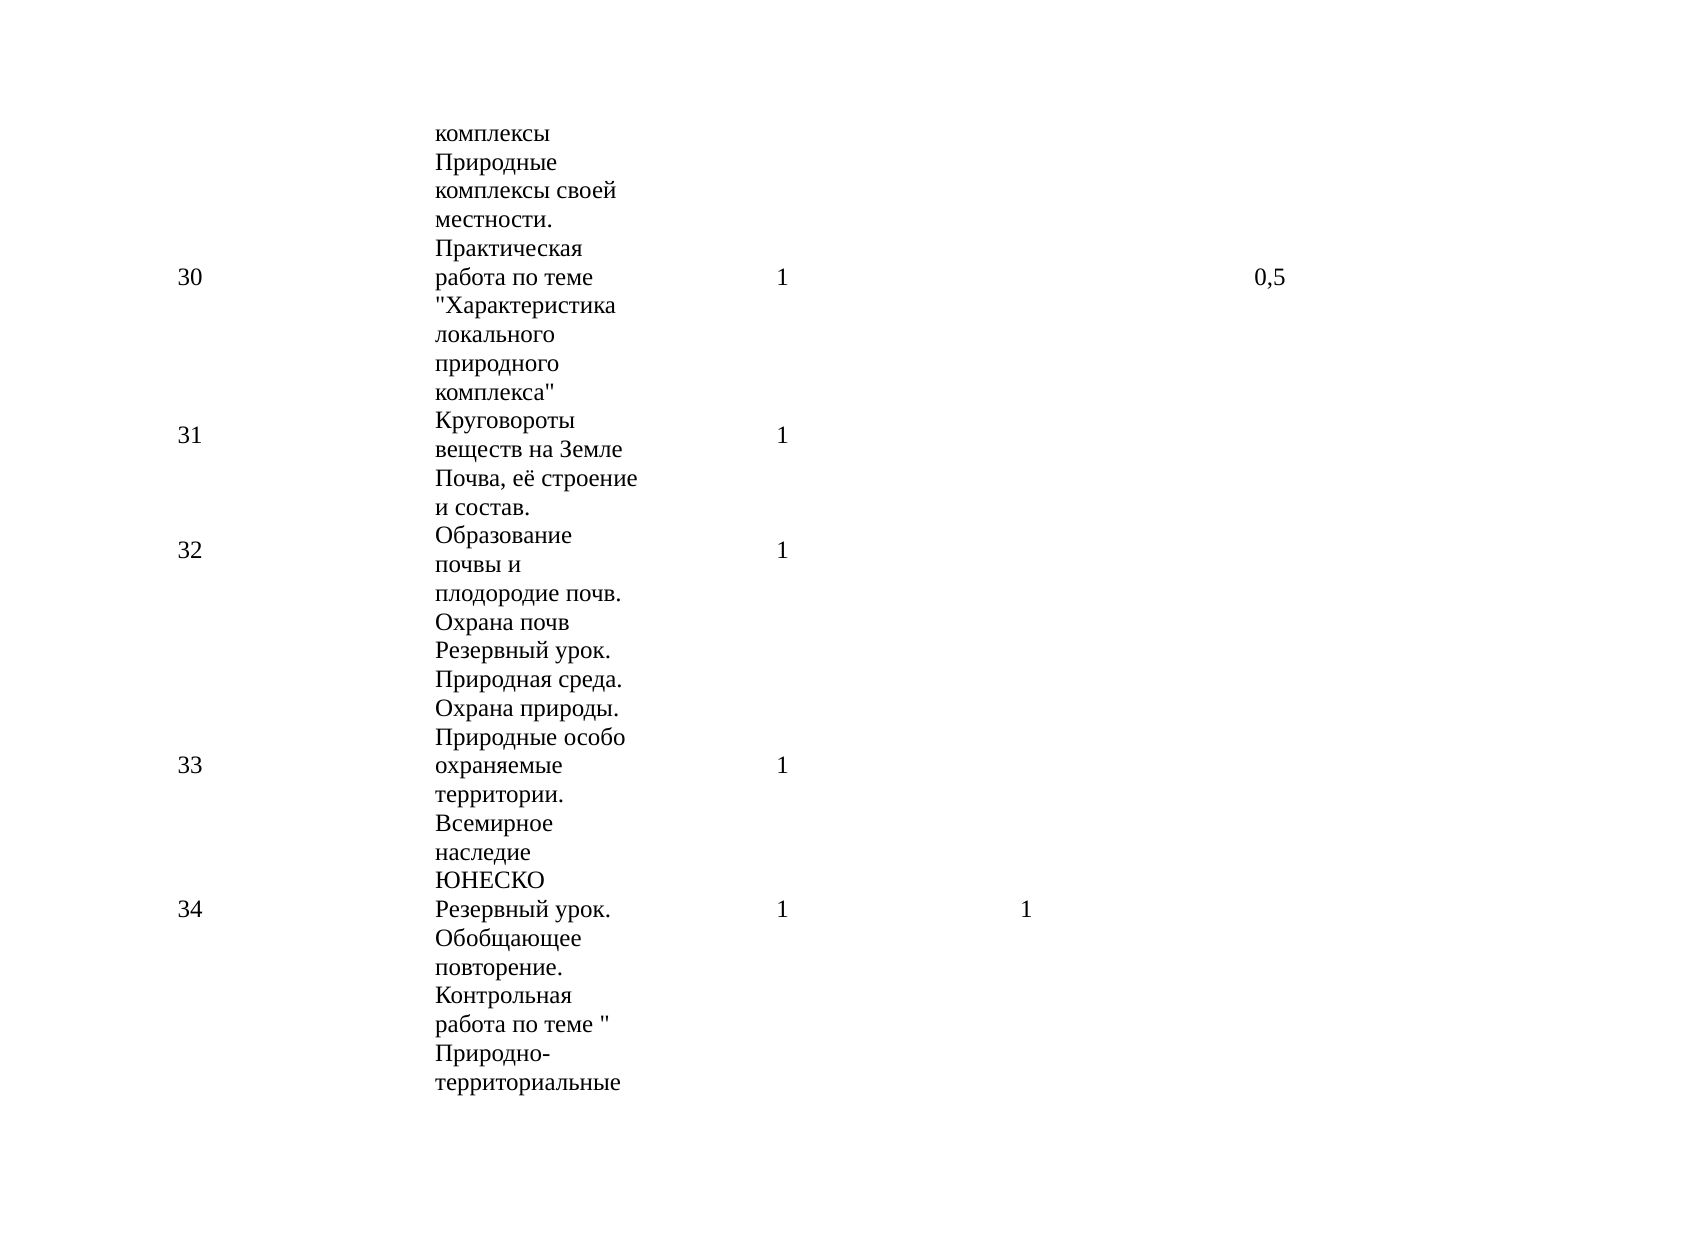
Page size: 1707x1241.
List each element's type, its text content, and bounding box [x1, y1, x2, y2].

table_cell [1385, 463, 1628, 636]
table_cell 1 [653, 894, 897, 1096]
table_cell [1141, 894, 1384, 1096]
table_cell [1385, 118, 1628, 147]
table_cell [653, 118, 897, 147]
table_cell 34 [166, 894, 409, 1096]
table_cell Резервный урок. Природная среда. Охрана природы. Природные особо охраняемые территории. Всемирное наследие ЮНЕСКО [410, 636, 653, 894]
table_cell 32 [166, 463, 409, 636]
table_cell [166, 118, 409, 147]
table_cell 1 [653, 406, 897, 463]
table_cell 30 [166, 147, 409, 406]
table_cell [897, 118, 1141, 147]
table_cell 1 [653, 463, 897, 636]
table_cell Резервный урок. Обобщающее повторение. Контрольная работа по теме " Природно-территориальные [410, 894, 653, 1096]
table_cell 1 [653, 147, 897, 406]
table_cell [1141, 463, 1384, 636]
table_cell Почва, её строение и состав. Образование почвы и плодородие почв. Охрана почв [410, 463, 653, 636]
table_cell [1385, 894, 1628, 1096]
table_cell Природные комплексы своей местности. Практическая работа по теме "Характеристика локального природного комплекса" [410, 147, 653, 406]
table_cell Круговороты веществ на Земле [410, 406, 653, 463]
table_cell [897, 636, 1141, 894]
table_cell 1 [653, 636, 897, 894]
table_cell [897, 406, 1141, 463]
table_cell [1385, 636, 1628, 894]
table_cell 33 [166, 636, 409, 894]
table_cell [897, 463, 1141, 636]
table_cell комплексы [410, 118, 653, 147]
table_cell 31 [166, 406, 409, 463]
table_cell [1141, 118, 1384, 147]
table_cell 0,5 [1141, 147, 1384, 406]
table_cell [1385, 406, 1628, 463]
table_cell [1141, 636, 1384, 894]
table_cell [1141, 406, 1384, 463]
table_cell 1 [897, 894, 1141, 1096]
table_cell [897, 147, 1141, 406]
table_cell [1385, 147, 1628, 406]
